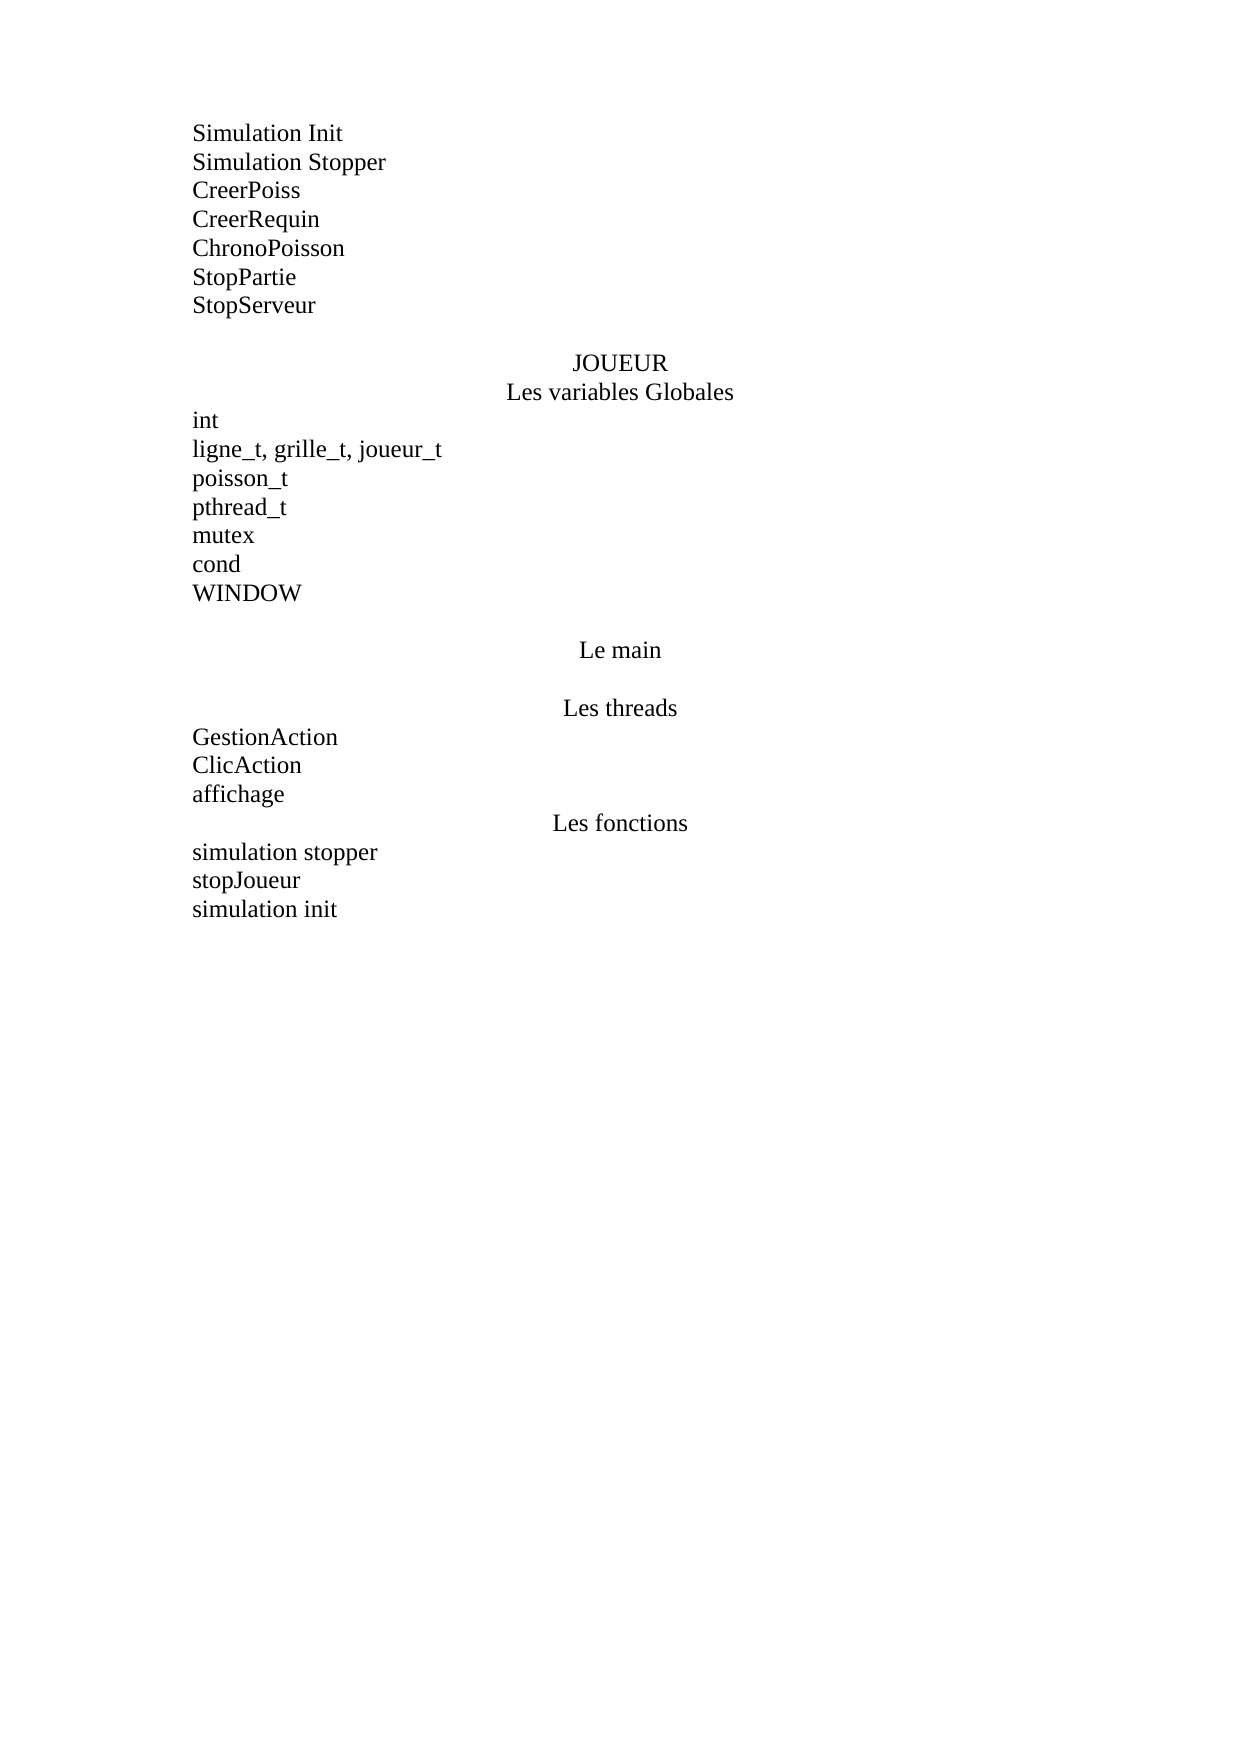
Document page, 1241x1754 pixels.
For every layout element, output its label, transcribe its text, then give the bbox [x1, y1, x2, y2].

text int [118, 406, 1122, 434]
text CreerPoiss [118, 176, 1122, 204]
text poisson_t [118, 463, 1122, 492]
text StopServeur [118, 291, 1122, 319]
text Les threads [118, 693, 1122, 722]
text Simulation Init [118, 118, 1122, 147]
text CreerRequin [118, 204, 1122, 233]
text simulation stopper [118, 837, 1122, 866]
text simulation init [118, 894, 1122, 923]
text WINDOW [118, 578, 1122, 607]
text ChronoPoisson [118, 233, 1122, 262]
text JOUEUR [118, 348, 1122, 377]
text Le main [118, 636, 1122, 664]
text stopJoueur [118, 866, 1122, 894]
text Les fonctions [118, 808, 1122, 837]
text ligne_t, grille_t, joueur_t [118, 434, 1122, 463]
text StopPartie [118, 262, 1122, 291]
text pthread_t [118, 492, 1122, 521]
text affichage [118, 779, 1122, 808]
text Les variables Globales [118, 377, 1122, 406]
text mutex [118, 521, 1122, 549]
text GestionAction [118, 722, 1122, 751]
text cond [118, 549, 1122, 578]
text Simulation Stopper [118, 147, 1122, 176]
text ClicAction [118, 751, 1122, 779]
